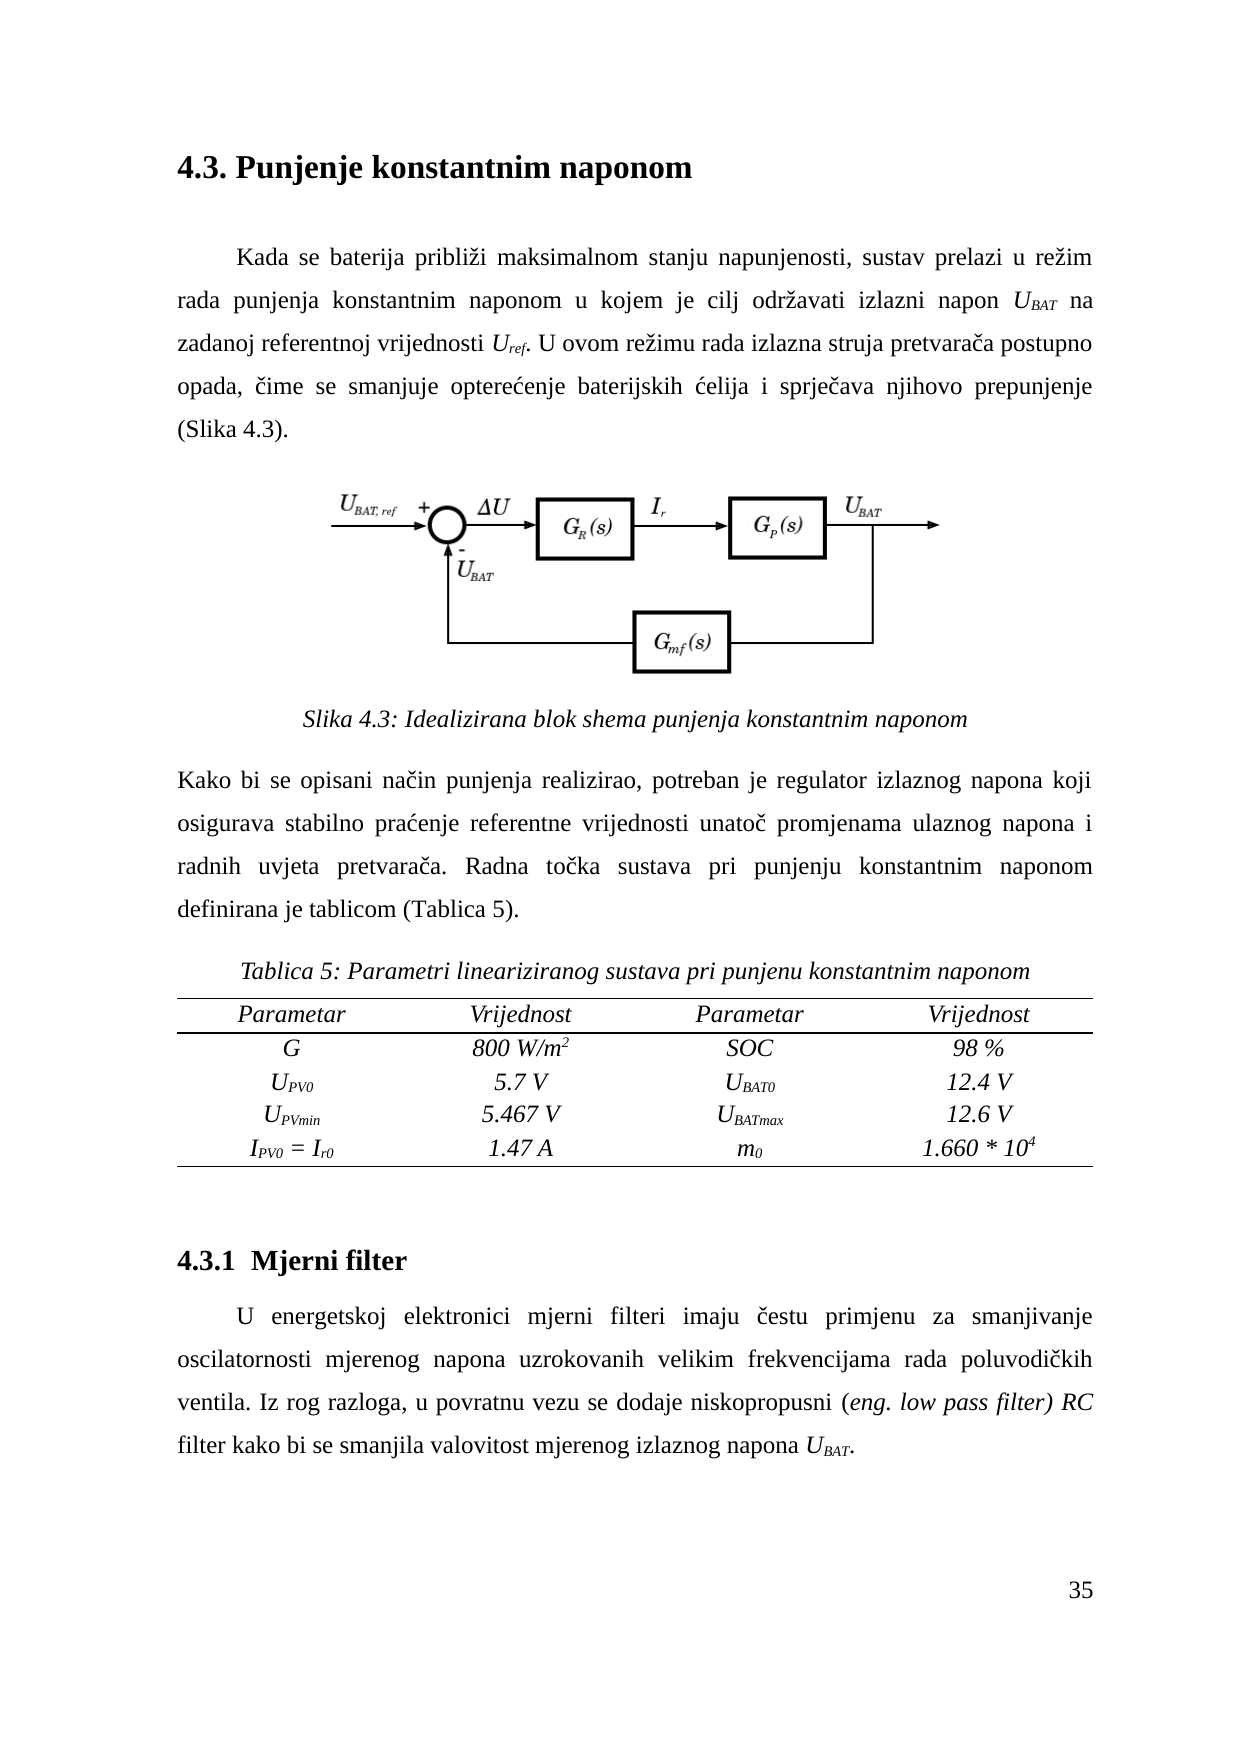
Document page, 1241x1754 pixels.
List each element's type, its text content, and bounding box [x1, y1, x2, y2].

table_header Parametar [635, 999, 864, 1032]
text Slika 4.3: Idealizirana blok shema punjenja konstantnim naponom [220, 704, 1051, 733]
table_cell UPV0 [177, 1067, 406, 1099]
table_cell 98 % [864, 1034, 1093, 1067]
table_cell UBAT0 [635, 1067, 864, 1099]
table_cell 5.7 V [406, 1067, 635, 1099]
table_cell 1.660 * 104 [864, 1133, 1093, 1166]
table_cell 12.6 V [864, 1100, 1093, 1133]
table_cell UPVmin [177, 1100, 406, 1133]
table_cell 1.47 A [406, 1133, 635, 1166]
table_header Parametar [177, 999, 406, 1032]
subtitle Mjerni filter [177, 1243, 1093, 1276]
subtitle Punjenje konstantnim naponom [177, 147, 1093, 185]
picture [328, 488, 942, 679]
table_cell 12.4 V [864, 1067, 1093, 1099]
table_header Vrijednost [406, 999, 635, 1032]
text Kada se baterija približi maksimalnom stanju napunjenosti, sustav prelazi u režim rada punjenja konstantnim naponom u kojem je cilj održavati izlazni napon UBAT na zadanoj referentnoj vrijednosti Uref. U ovom režimu rada izlazna struja pretvarača postupno opada, čime se smanjuje opterećenje baterijskih ćelija i sprječava njihovo prepunjenje (Slika 4.3). [177, 242, 1093, 443]
table_cell G [177, 1034, 406, 1067]
text Tablica 5: Parametri lineariziranog sustava pri punjenu konstantnim naponom [177, 956, 1093, 985]
table_cell m0 [635, 1133, 864, 1166]
text Kako bi se opisani način punjenja realizirao, potreban je regulator izlaznog napona koji osigurava stabilno praćenje referentne vrijednosti unatoč promjenama ulaznog napona i radnih uvjeta pretvarača. Radna točka sustava pri punjenju konstantnim naponom definirana je tablicom (Tablica 5). [177, 765, 1093, 923]
table_cell SOC [635, 1034, 864, 1067]
table_cell IPV0 = Ir0 [177, 1133, 406, 1166]
table_cell 800 W/m2 [406, 1034, 635, 1067]
table_header Vrijednost [864, 999, 1093, 1032]
table_cell UBATmax [635, 1100, 864, 1133]
text U energetskoj elektronici mjerni filteri imaju čestu primjenu za smanjivanje oscilatornosti mjerenog napona uzrokovanih velikim frekvencijama rada poluvodičkih ventila. Iz rog razloga, u povratnu vezu se dodaje niskopropusni (eng. low pass filter) RC filter kako bi se smanjila valovitost mjerenog izlaznog napona UBAT. [177, 1301, 1093, 1459]
table_cell 5.467 V [406, 1100, 635, 1133]
